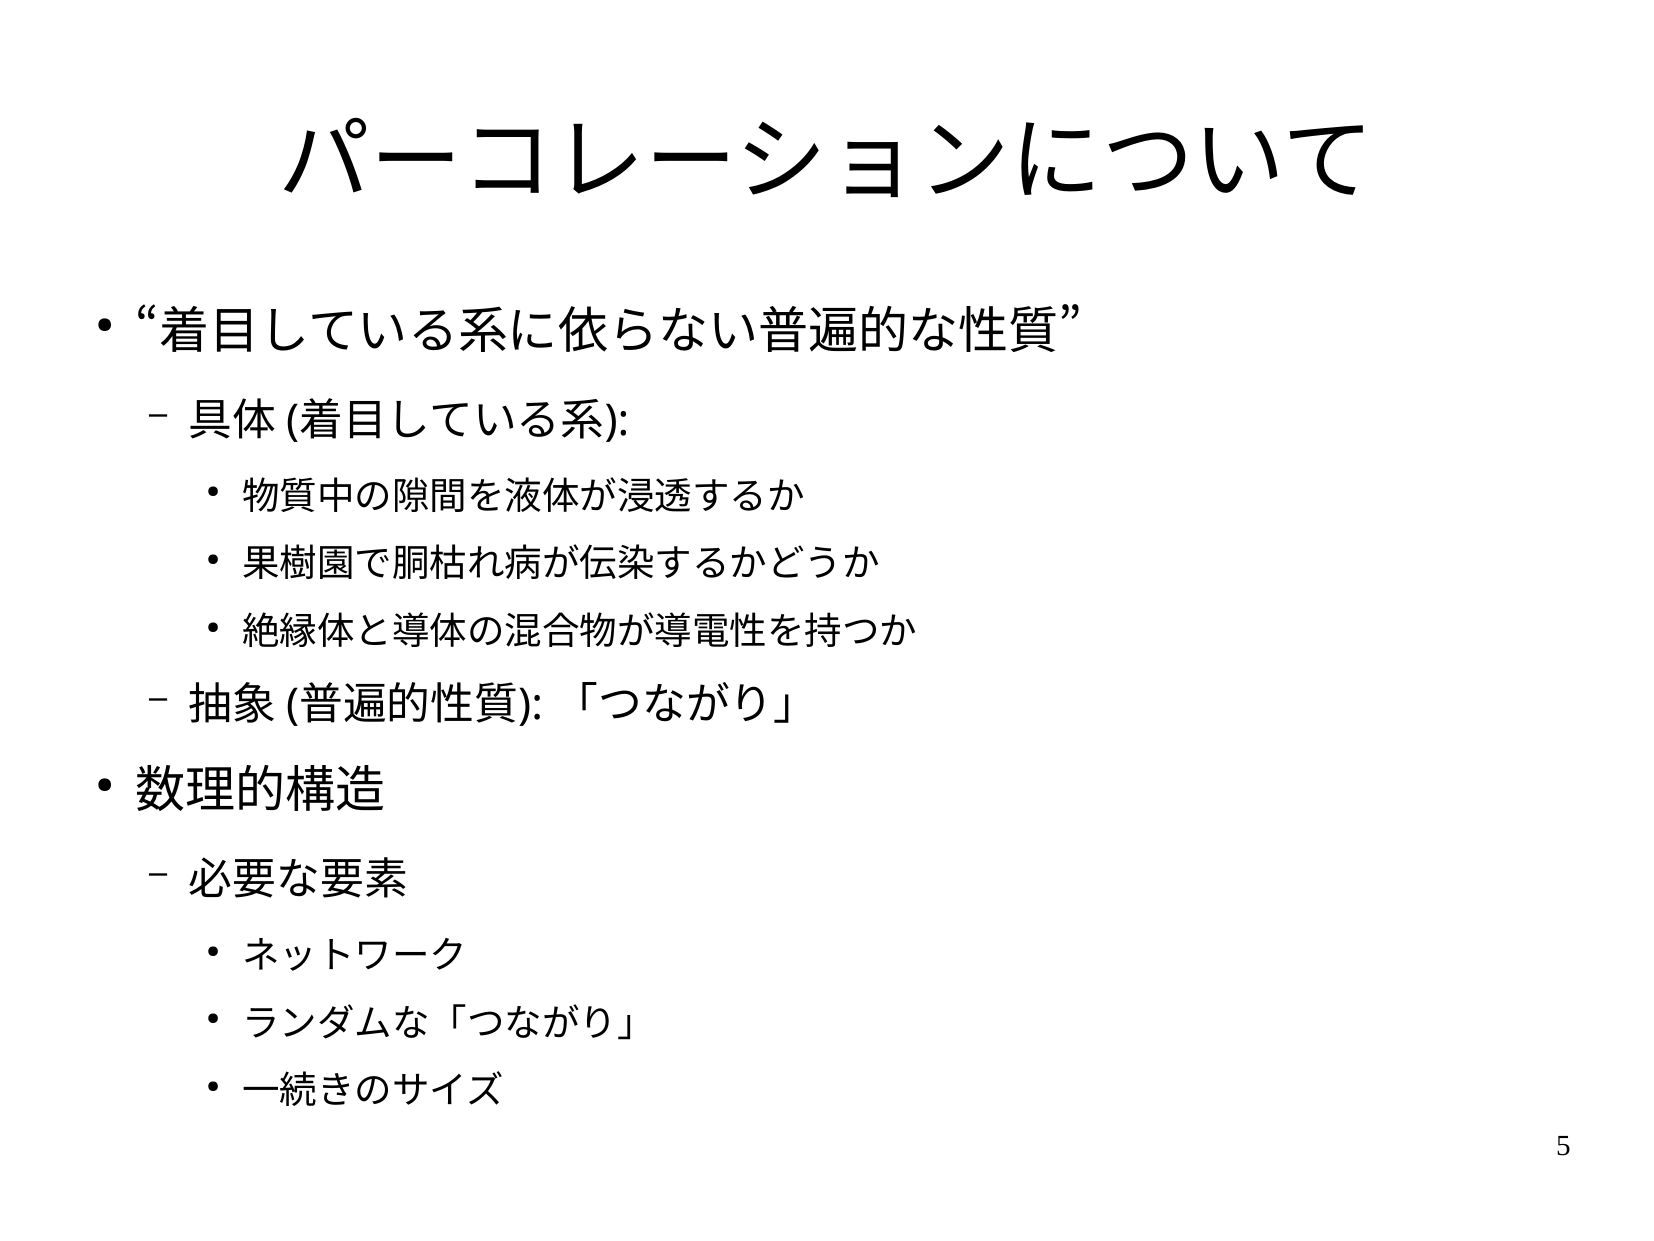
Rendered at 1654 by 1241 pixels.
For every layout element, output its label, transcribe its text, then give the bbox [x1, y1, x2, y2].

list “着目している系に依らない普遍的な性質” 具体 (着目している系): 物質中の隙間を液体が浸透するか 果樹園で胴枯れ病が伝染するかどうか 絶縁体と導体の混合物が導電性を持つか 抽象 (普遍的性質): 「つながり」 数理的構造 必要な要素 ネットワーク ランダムな「つながり」 一続きのサイズ [82, 290, 1571, 1123]
title パーコレーションについて [82, 49, 1571, 257]
